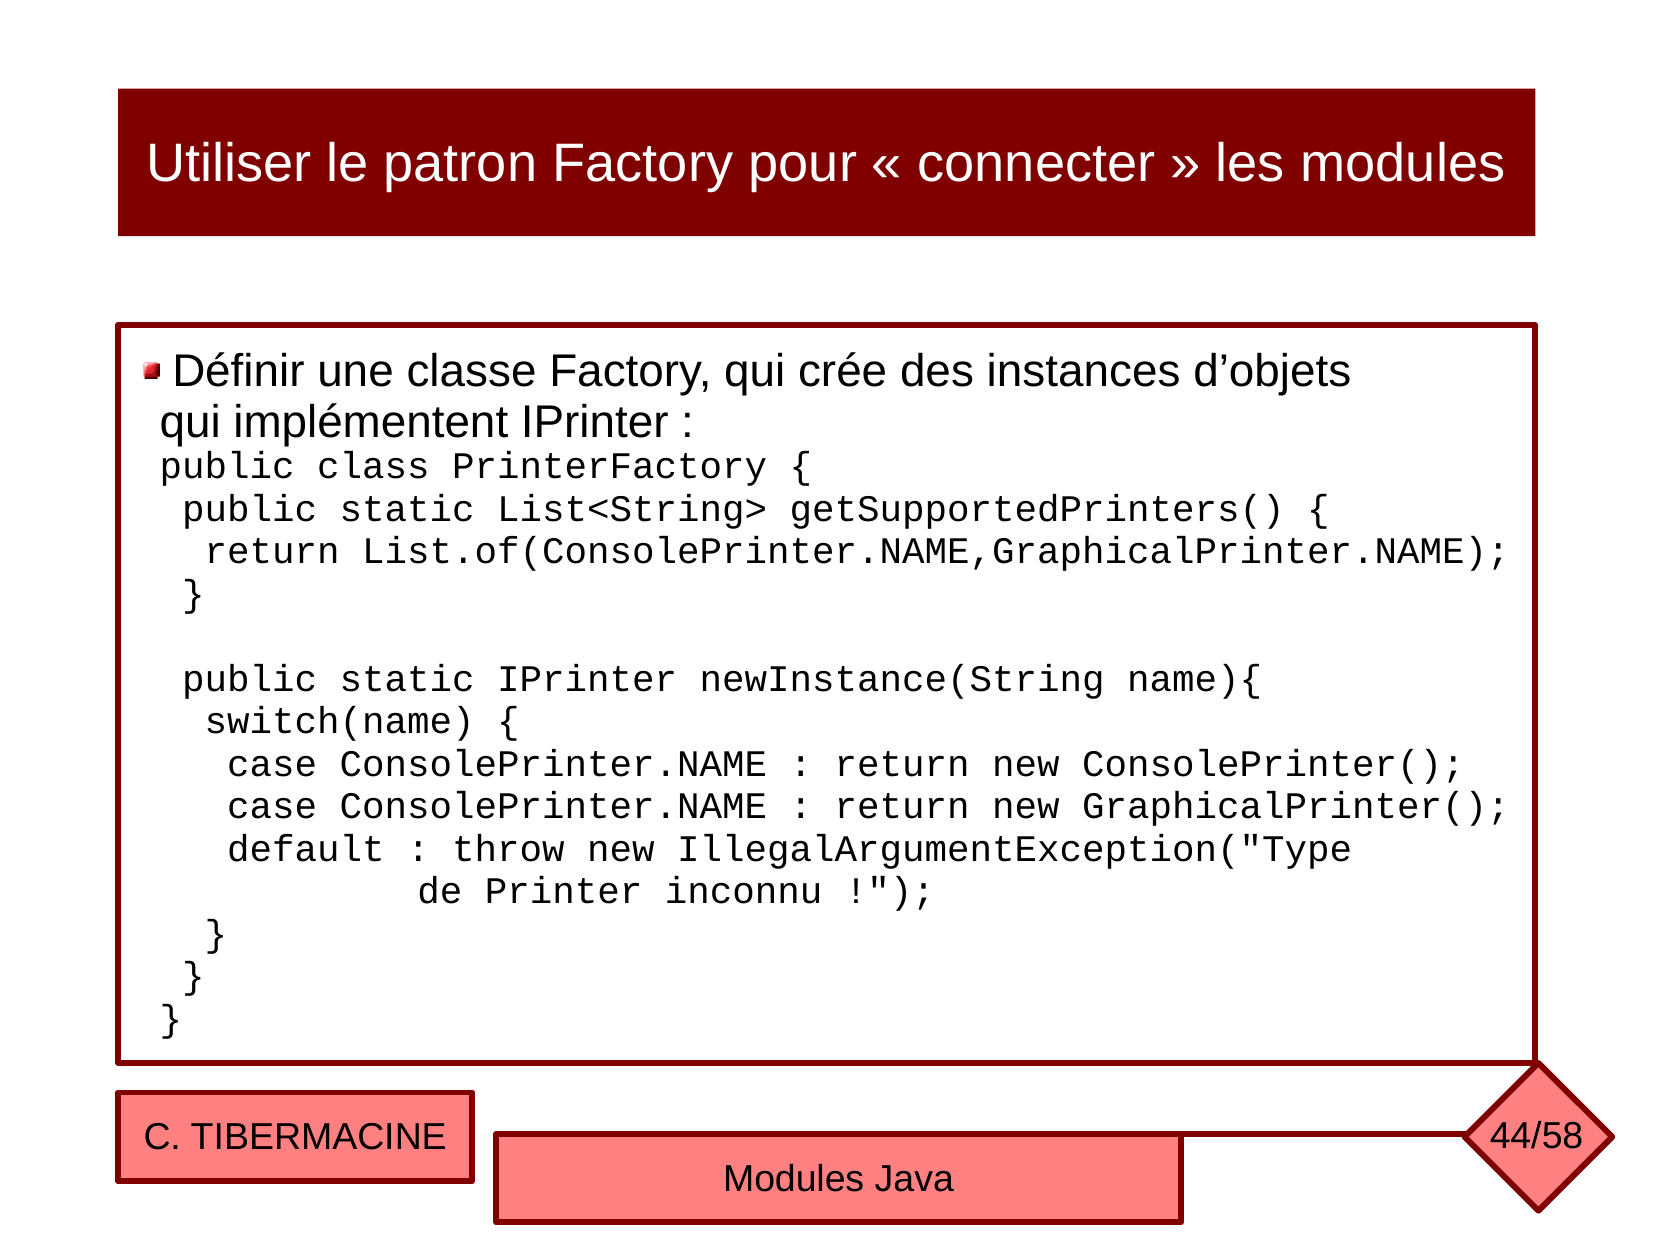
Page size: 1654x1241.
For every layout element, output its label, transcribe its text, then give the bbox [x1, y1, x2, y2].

text_box Modules Java [496, 1133, 1182, 1223]
text_box Utiliser le patron Factory pour « connecter » les modules [118, 88, 1536, 237]
text_box [1491, 1164, 1586, 1211]
text_box [1464, 1126, 1475, 1148]
text_box Définir une classe Factory, qui crée des instances d’objets qui implémentent IPrinter : public class PrinterFactory { public static List<String> getSupportedPrinters() { return List.of(ConsolePrinter.NAME,GraphicalPrinter.NAME); } public static IPrinter newInstance(String name){ switch(name) { case ConsolePrinter.NAME : return new ConsolePrinter(); case ConsolePrinter.NAME : return new GraphicalPrinter(); default : throw new IllegalArgumentException("Type de Printer inconnu !"); } } } [118, 324, 1536, 1063]
text_box 52/58 [1475, 1107, 1654, 1164]
picture [143, 362, 160, 379]
text_box [1494, 1062, 1583, 1107]
text_box C. TIBERMACINE [118, 1092, 473, 1182]
